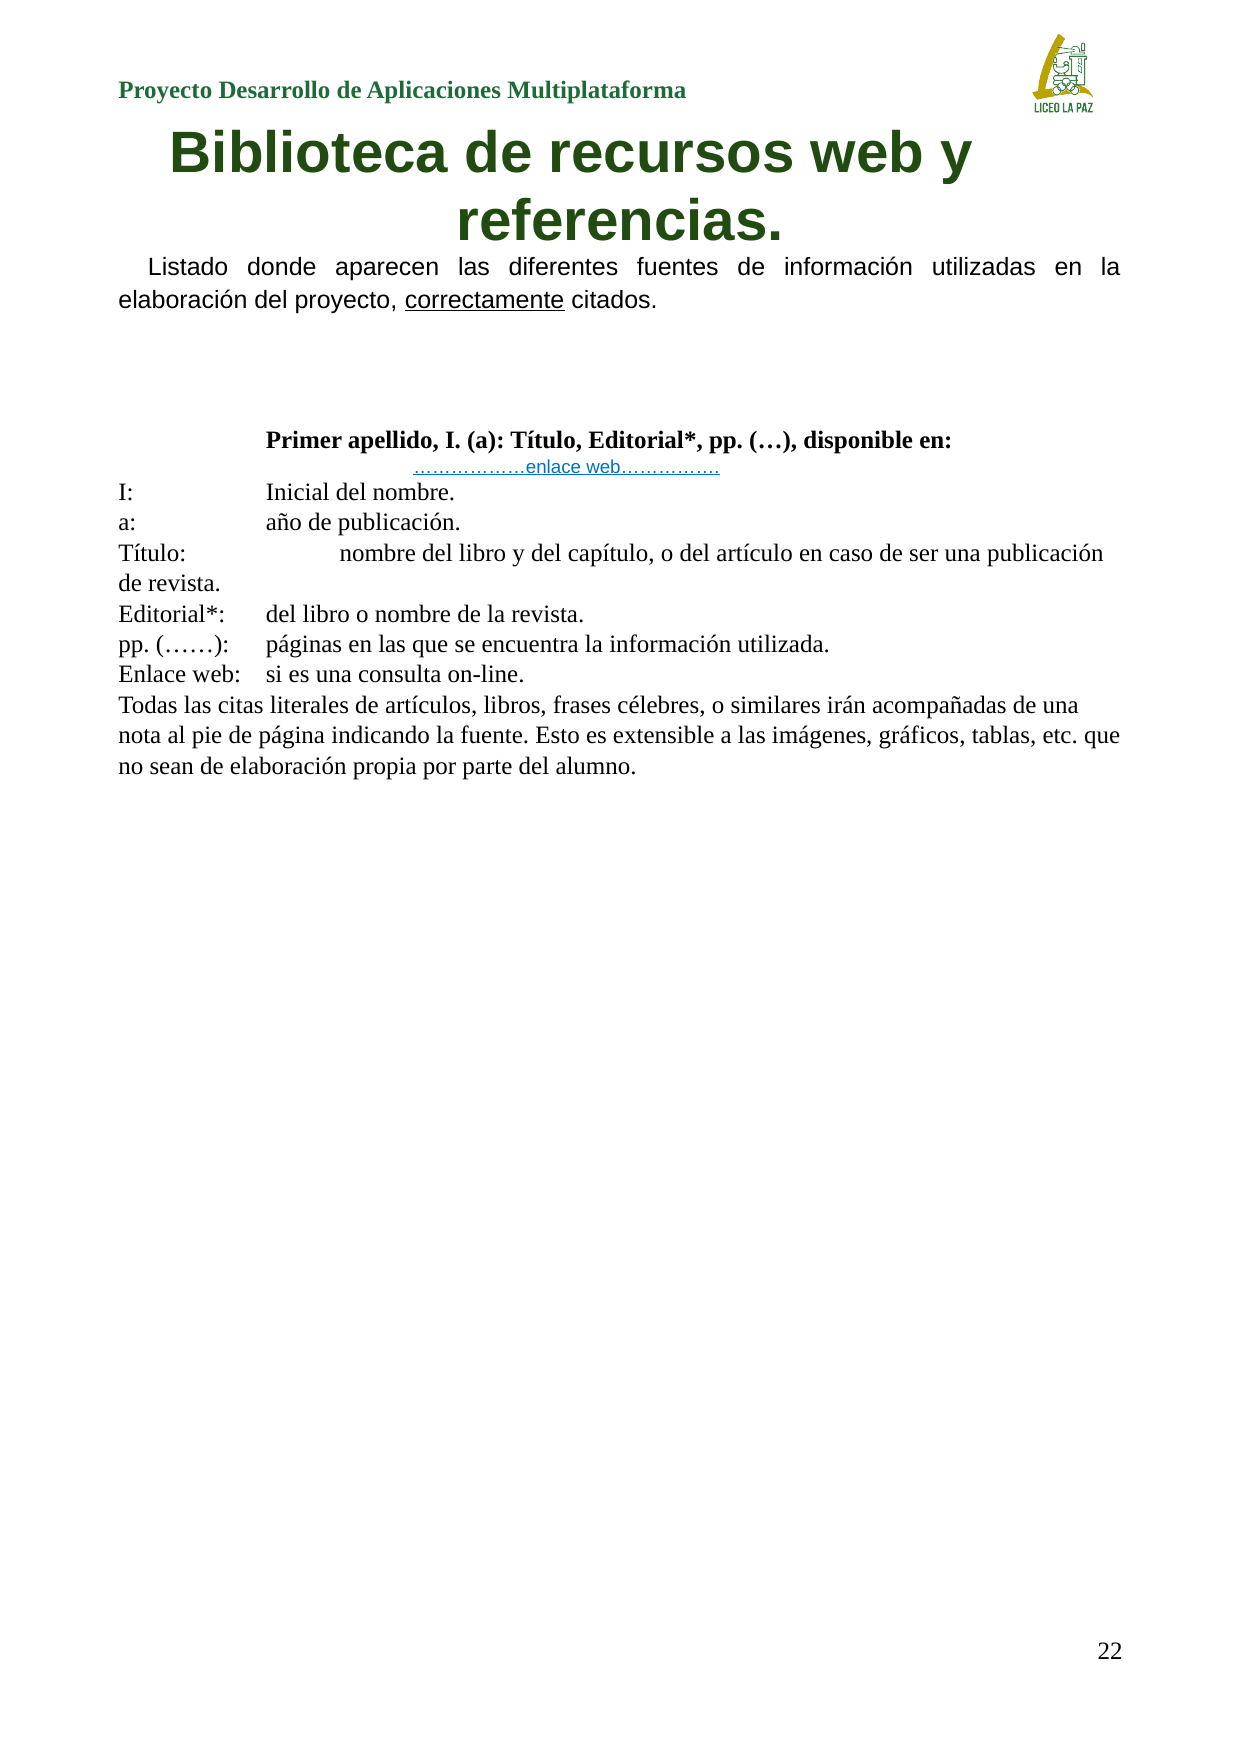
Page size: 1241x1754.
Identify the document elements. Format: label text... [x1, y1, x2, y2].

text Todas las citas literales de artículos, libros, frases célebres, o similares irán acompañadas de una nota al pie de página indicando la fuente. Esto es extensible a las imágenes, gráficos, tablas, etc. que no sean de elaboración propia por parte del alumno. [118, 690, 1122, 779]
text pp. (……): páginas en las que se encuentra la información utilizada. [118, 629, 1122, 658]
text ………………enlace web……………. [339, 455, 1122, 477]
text Editorial*: del libro o nombre de la revista. [118, 599, 1122, 627]
text Título: nombre del libro y del capítulo, o del artículo en caso de ser una publicación de revista. [118, 538, 1122, 597]
subtitle Biblioteca de recursos web y referencias. [118, 118, 1122, 252]
text a: año de publicación. [118, 507, 1122, 536]
text Enlace web: si es una consulta on-line. [118, 659, 1122, 688]
text Listado donde aparecen las diferentes fuentes de información utilizadas en la elaboración del proyecto, correctamente citados. [118, 252, 1122, 314]
text I: Inicial del nombre. [118, 477, 1122, 506]
text Primer apellido, I. (a): Título, Editorial*, pp. (…), disponible en: [192, 425, 1122, 454]
